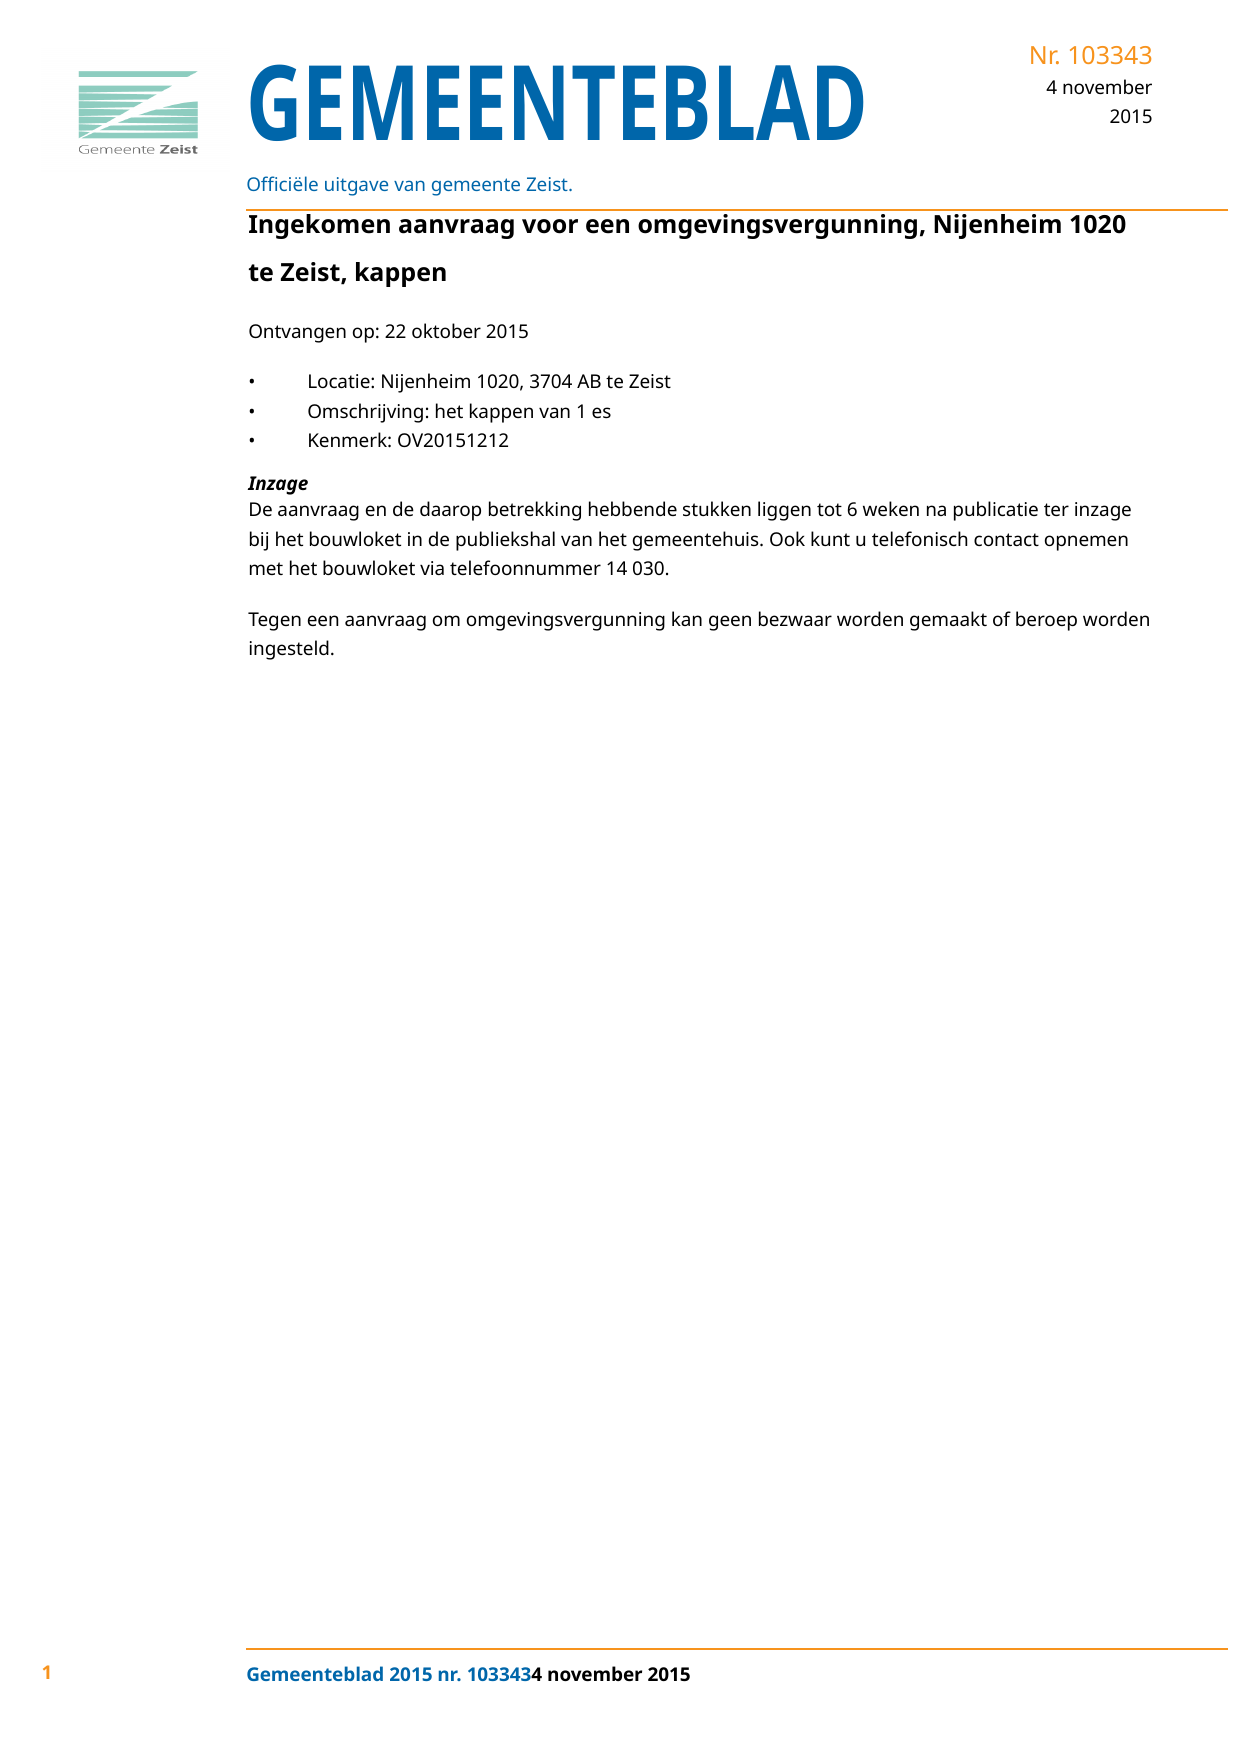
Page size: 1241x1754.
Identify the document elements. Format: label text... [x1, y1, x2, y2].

list Locatie: Nijenheim 1020, 3704 AB te Zeist [248, 368, 1152, 394]
picture [41, 47, 231, 172]
text Tegen een aanvraag om omgevingsvergunning kan geen bezwaar worden gemaakt of beroep worden ingesteld. [248, 606, 1152, 661]
text Ingekomen aanvraag voor een omgevingsvergunning, Nijenheim 1020 te Zeist, kappen [248, 211, 1152, 288]
list Kenmerk: OV20151212 [248, 427, 1152, 453]
text Ontvangen op: 22 oktober 2015 [248, 318, 1152, 344]
text Inzage [248, 471, 1152, 496]
text De aanvraag en de daarop betrekking hebbende stukken liggen tot 6 weken na publicatie ter inzage bij het bouwloket in de publiekshal van het gemeentehuis. Ook kunt u telefonisch contact opnemen met het bouwloket via telefoonnummer 14 030. [248, 496, 1152, 581]
list Omschrijving: het kappen van 1 es [248, 398, 1152, 424]
